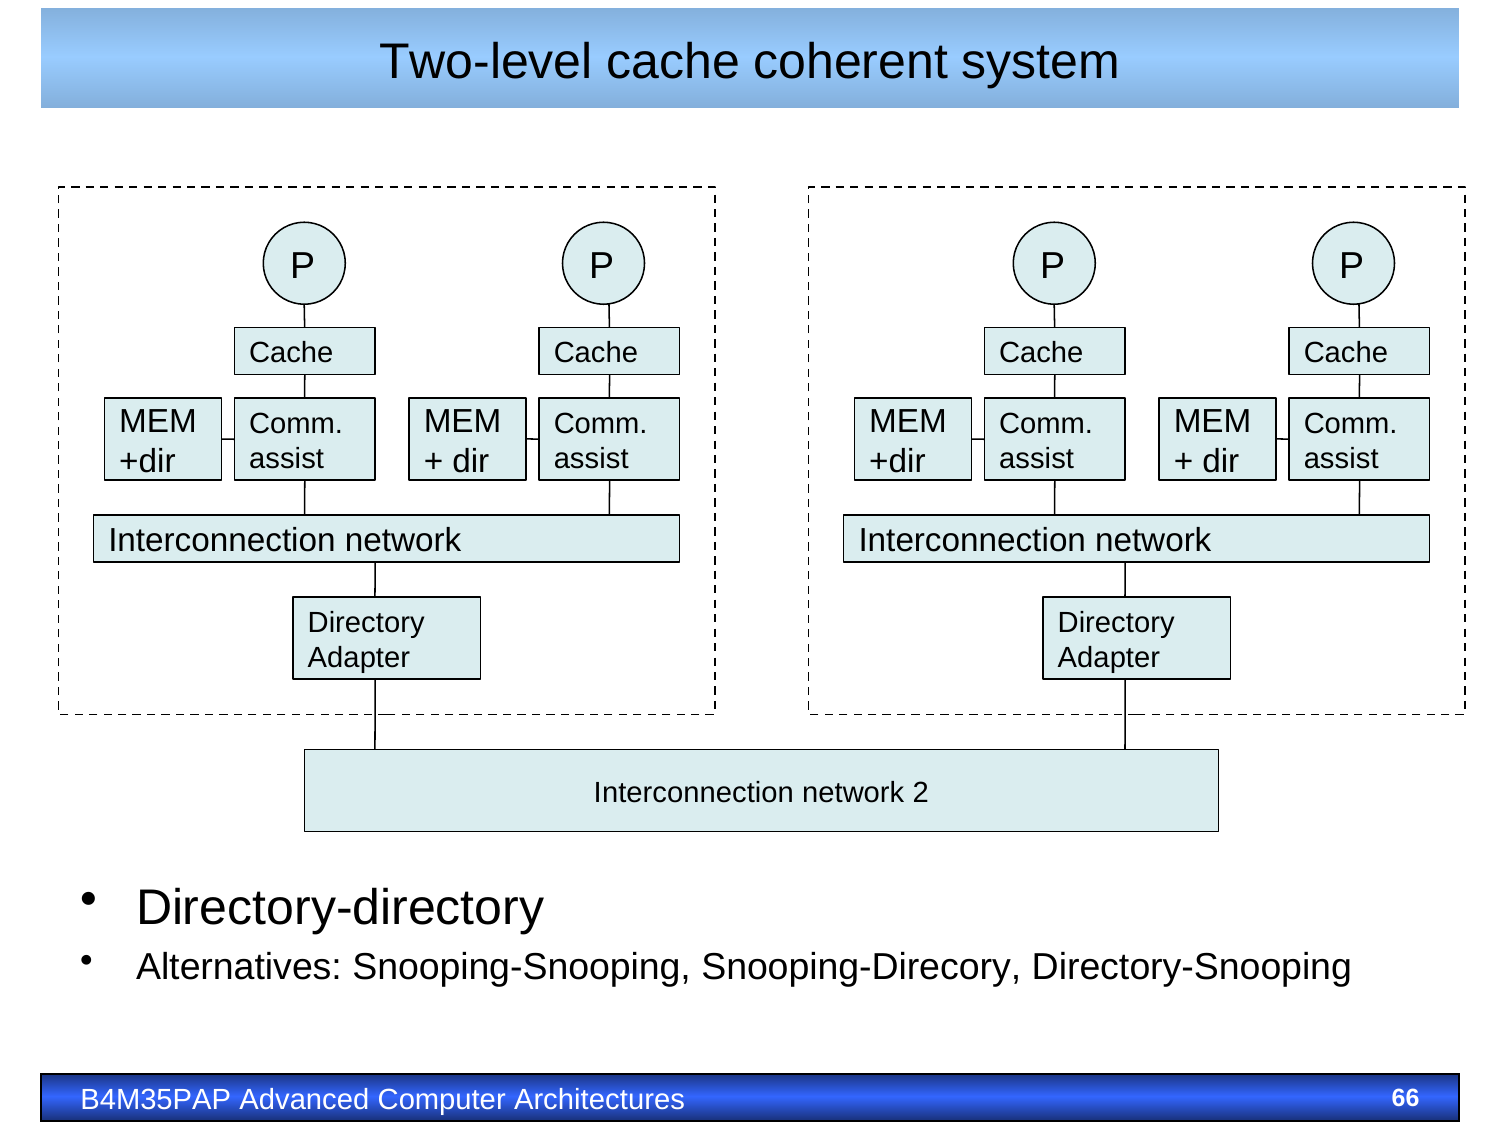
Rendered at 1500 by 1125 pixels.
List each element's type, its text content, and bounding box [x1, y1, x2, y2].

list Directory-directory Alternatives: Snooping-Snooping, Snooping-Direcory, Directory-Snooping [64, 866, 1436, 1020]
text_box Comm. assist [984, 398, 1125, 480]
text_box Directory Adapter [1042, 597, 1231, 680]
text_box Interconnection network 2 [304, 749, 1219, 832]
text_box P [562, 222, 645, 305]
text_box P [1013, 222, 1096, 305]
text_box Interconnection network [843, 515, 1430, 562]
text_box Cache [984, 327, 1125, 375]
text_box MEM + dir [1159, 398, 1277, 480]
text_box Directory Adapter [292, 597, 481, 680]
text_box Comm. assist [539, 398, 680, 480]
text_box Interconnection network [93, 515, 680, 562]
title Two-level cache coherent system [41, 8, 1459, 108]
text_box Comm. assist [1289, 398, 1430, 480]
text_box Cache [234, 327, 375, 375]
text_box MEM +dir [854, 398, 972, 480]
text_box Cache [539, 327, 680, 375]
text_box Cache [1289, 327, 1430, 375]
text_box Comm. assist [234, 398, 375, 480]
text_box MEM + dir [409, 398, 527, 480]
text_box MEM +dir [104, 398, 222, 480]
text_box P [263, 222, 346, 305]
text_box P [1312, 222, 1395, 305]
